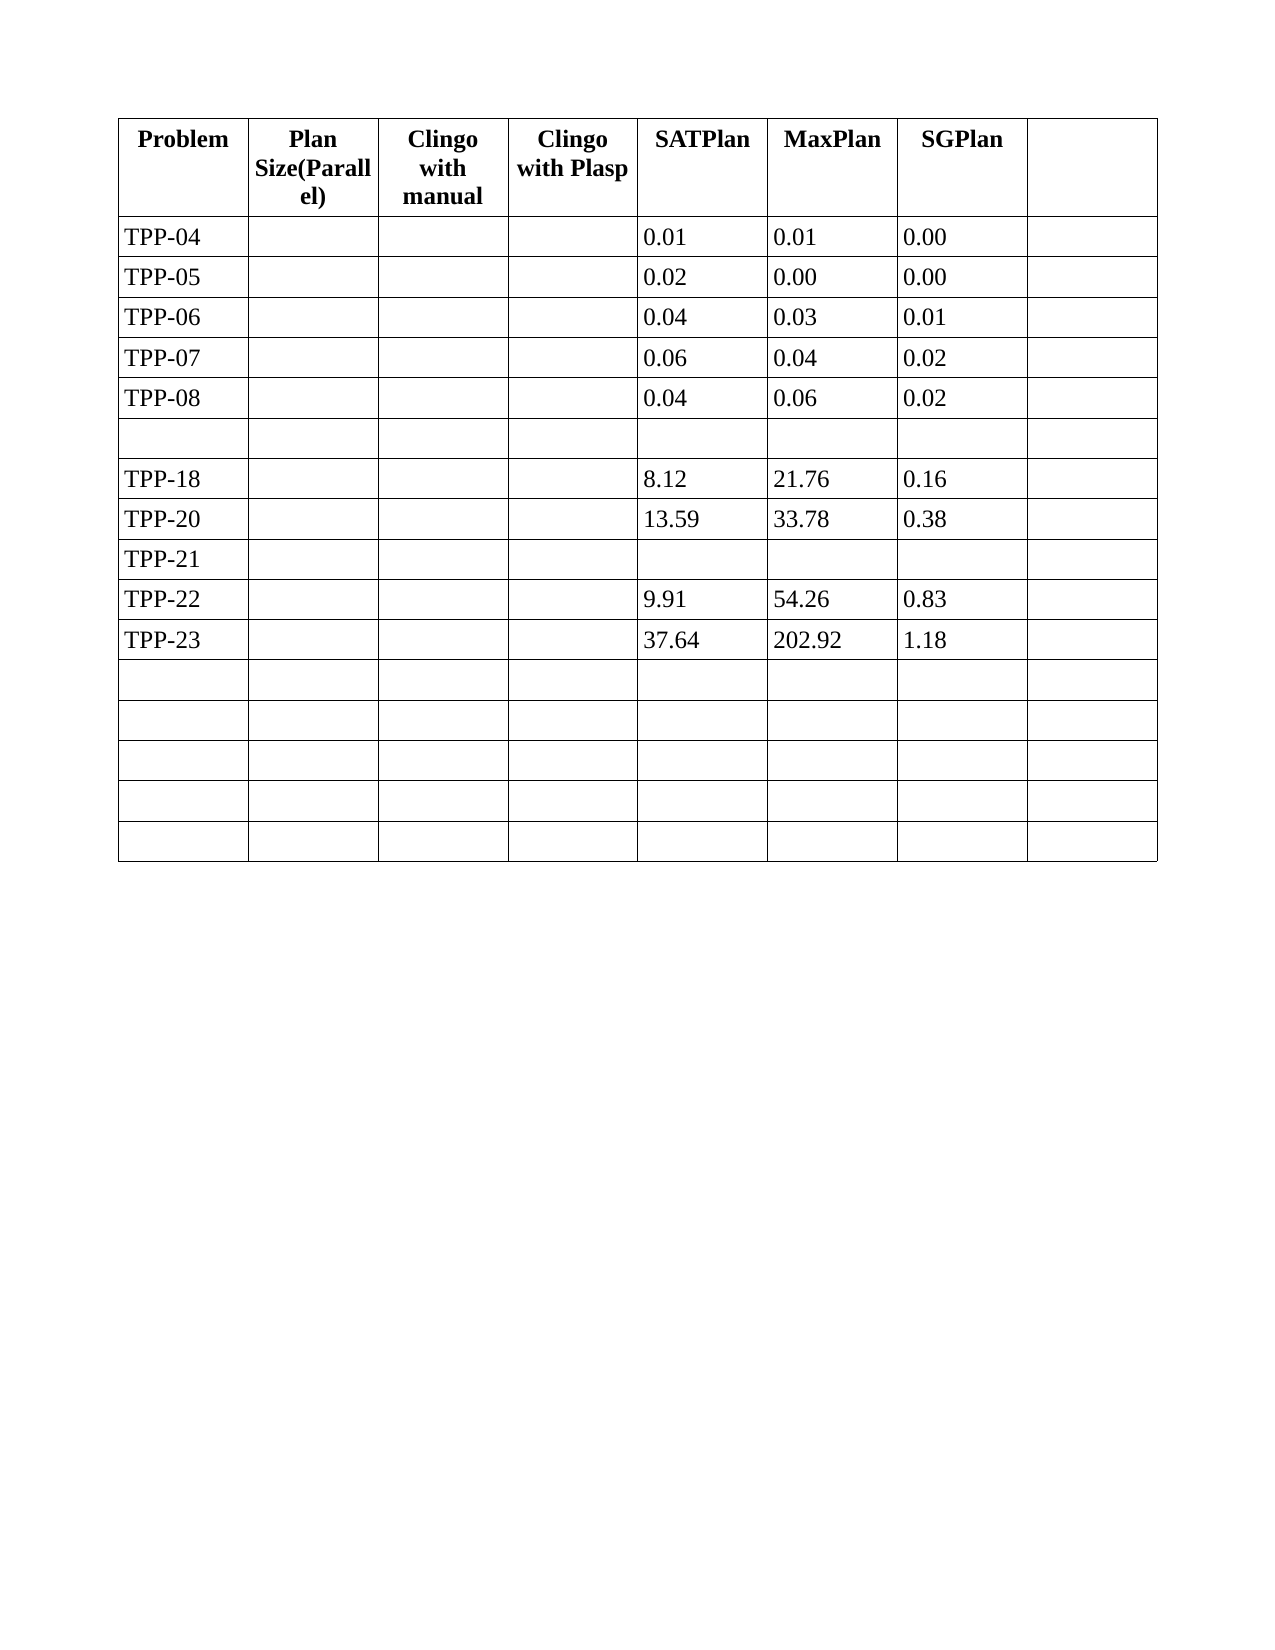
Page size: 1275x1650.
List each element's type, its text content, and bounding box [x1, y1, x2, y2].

table_cell [898, 660, 1027, 700]
table_cell [379, 620, 508, 659]
table_cell 0.00 [898, 257, 1027, 297]
table_header Clingo with Plasp [509, 119, 637, 216]
table_cell [1028, 620, 1157, 659]
table_cell [509, 378, 637, 417]
table_cell [1028, 660, 1157, 700]
table_cell 33.78 [768, 499, 897, 538]
table_cell [1028, 580, 1157, 619]
table_cell [249, 217, 378, 256]
table_cell [509, 217, 637, 256]
table_cell [638, 741, 767, 780]
table_cell 0.00 [898, 217, 1027, 256]
table_cell [249, 257, 378, 297]
table_cell 0.02 [898, 338, 1027, 377]
table_cell TPP-20 [119, 499, 248, 538]
table_cell 54.26 [768, 580, 897, 619]
table_cell [1028, 217, 1157, 256]
table_cell [1028, 378, 1157, 417]
table_cell [509, 419, 637, 458]
table_header MaxPlan [768, 119, 897, 216]
table_cell [898, 822, 1027, 861]
table_cell 202.92 [768, 620, 897, 659]
table_cell [509, 338, 637, 377]
table_cell [119, 660, 248, 700]
table_cell [379, 660, 508, 700]
table_cell 21.76 [768, 459, 897, 498]
table_cell [898, 419, 1027, 458]
table_cell TPP-22 [119, 580, 248, 619]
table_cell [509, 620, 637, 659]
table_cell [249, 298, 378, 337]
table_cell [119, 701, 248, 740]
table_cell TPP-08 [119, 378, 248, 417]
table_cell [768, 540, 897, 579]
table_cell [379, 257, 508, 297]
table_cell 0.38 [898, 499, 1027, 538]
table_cell [249, 580, 378, 619]
table_cell TPP-06 [119, 298, 248, 337]
table_cell [509, 781, 637, 821]
table_cell [638, 540, 767, 579]
table_cell [379, 459, 508, 498]
table_cell [898, 701, 1027, 740]
table_cell [379, 540, 508, 579]
table_cell [638, 781, 767, 821]
table_cell 0.01 [768, 217, 897, 256]
table_cell [509, 499, 637, 538]
table_cell [1028, 741, 1157, 780]
table_cell [509, 459, 637, 498]
table_cell [379, 580, 508, 619]
table_cell [249, 701, 378, 740]
table_cell [379, 701, 508, 740]
table_cell 1.18 [898, 620, 1027, 659]
table_cell [768, 781, 897, 821]
table_cell [119, 781, 248, 821]
table_cell [249, 338, 378, 377]
table_cell [638, 822, 767, 861]
table_cell [1028, 298, 1157, 337]
table_cell [249, 459, 378, 498]
table_cell TPP-23 [119, 620, 248, 659]
table_cell [1028, 338, 1157, 377]
table_header Problem [119, 119, 248, 216]
table_cell [249, 822, 378, 861]
table_cell [379, 338, 508, 377]
table_cell [249, 419, 378, 458]
table_cell 0.00 [768, 257, 897, 297]
table_cell [379, 741, 508, 780]
table_header SGPlan [898, 119, 1027, 216]
table_cell [768, 419, 897, 458]
table_cell [379, 217, 508, 256]
table_cell [509, 580, 637, 619]
table_cell [638, 701, 767, 740]
table_cell [509, 540, 637, 579]
table_cell [509, 822, 637, 861]
table_cell [898, 741, 1027, 780]
table_cell [509, 741, 637, 780]
table_cell [379, 781, 508, 821]
table_cell [1028, 257, 1157, 297]
table_cell 0.01 [638, 217, 767, 256]
table_cell [119, 822, 248, 861]
table_cell [249, 499, 378, 538]
table_cell 0.02 [638, 257, 767, 297]
table_cell [249, 741, 378, 780]
table_cell 9.91 [638, 580, 767, 619]
table_cell [1028, 419, 1157, 458]
table_cell [119, 741, 248, 780]
table_cell [509, 660, 637, 700]
table_cell 0.16 [898, 459, 1027, 498]
table_header Clingo with manual [379, 119, 508, 216]
table_cell [1028, 701, 1157, 740]
table_cell TPP-07 [119, 338, 248, 377]
table_cell [249, 620, 378, 659]
table_cell [379, 378, 508, 417]
table_cell 0.03 [768, 298, 897, 337]
table_cell [509, 257, 637, 297]
table_cell [638, 660, 767, 700]
table_cell [119, 419, 248, 458]
table_cell [249, 781, 378, 821]
table_cell [1028, 822, 1157, 861]
table_cell 0.01 [898, 298, 1027, 337]
table_cell [768, 701, 897, 740]
table_cell [509, 701, 637, 740]
table_cell [249, 660, 378, 700]
table_cell 0.06 [768, 378, 897, 417]
table_header [1028, 119, 1157, 216]
table_cell TPP-21 [119, 540, 248, 579]
table_header Plan Size(Parallel) [249, 119, 378, 216]
table_cell TPP-05 [119, 257, 248, 297]
table_cell [1028, 499, 1157, 538]
table_cell 8.12 [638, 459, 767, 498]
table_cell [1028, 781, 1157, 821]
table_cell 0.04 [638, 298, 767, 337]
table_cell [1028, 540, 1157, 579]
table_cell [249, 540, 378, 579]
table_cell [379, 298, 508, 337]
table_cell 0.04 [768, 338, 897, 377]
table_header SATPlan [638, 119, 767, 216]
table_cell 0.06 [638, 338, 767, 377]
table_cell 0.83 [898, 580, 1027, 619]
table_cell [379, 499, 508, 538]
table_cell 0.02 [898, 378, 1027, 417]
table_cell [249, 378, 378, 417]
table_cell [898, 540, 1027, 579]
table_cell [509, 298, 637, 337]
table_cell 0.04 [638, 378, 767, 417]
table_cell TPP-18 [119, 459, 248, 498]
table_cell [1028, 459, 1157, 498]
table_cell [898, 781, 1027, 821]
table_cell [638, 419, 767, 458]
table_cell 13.59 [638, 499, 767, 538]
table_cell 37.64 [638, 620, 767, 659]
table_cell [768, 741, 897, 780]
table_cell TPP-04 [119, 217, 248, 256]
table_cell [379, 419, 508, 458]
table_cell [768, 660, 897, 700]
table_cell [379, 822, 508, 861]
table_cell [768, 822, 897, 861]
